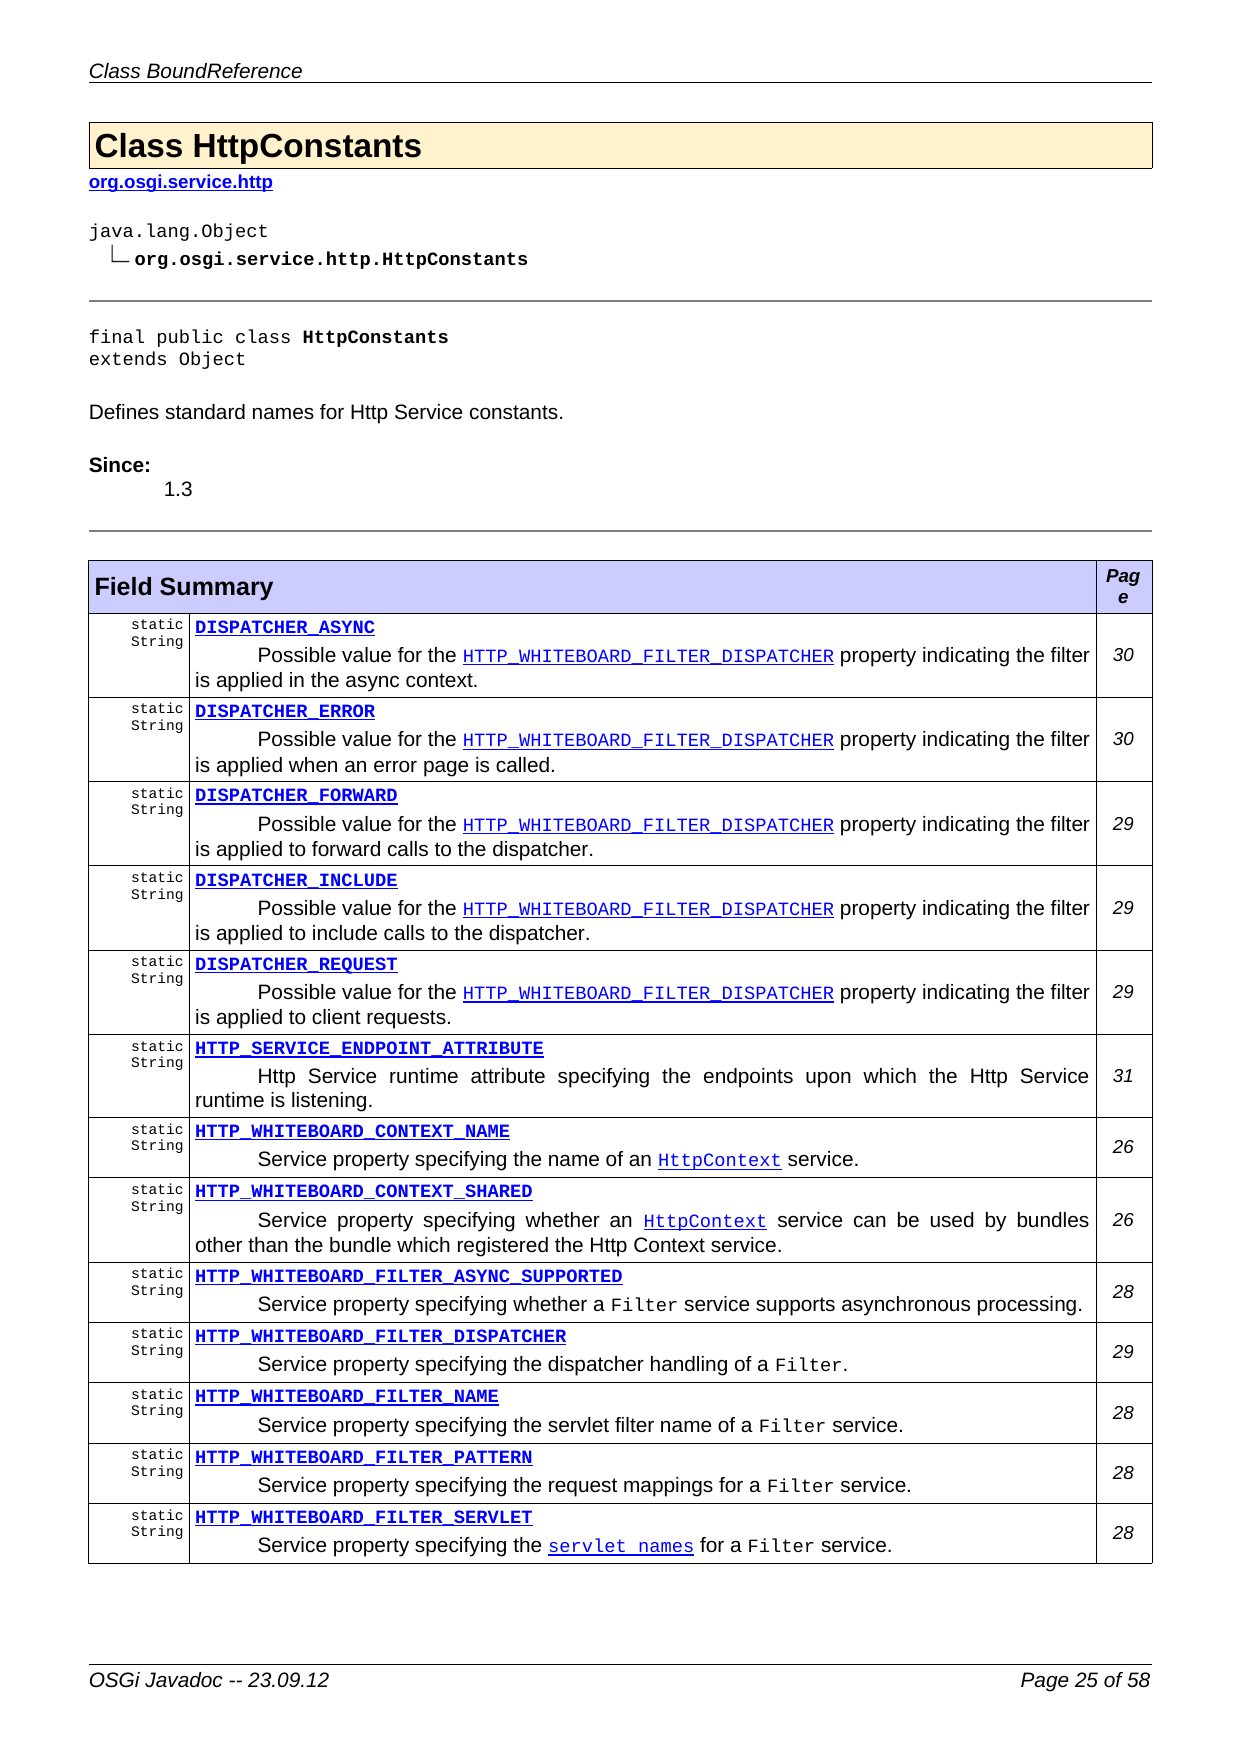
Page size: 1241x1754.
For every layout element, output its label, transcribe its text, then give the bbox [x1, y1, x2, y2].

table_cell static String [89, 1323, 189, 1382]
table_cell static String [89, 1263, 189, 1322]
table_cell [1097, 1178, 1152, 1262]
text Defines standard names for Http Service constants. [88, 400, 1152, 424]
table_cell DISPATCHER_REQUEST Possible value for the HTTP_WHITEBOARD_FILTER_DISPATCHER property indicating the filter is applied to client requests. [190, 951, 1096, 1034]
table_cell DISPATCHER_INCLUDE Possible value for the HTTP_WHITEBOARD_FILTER_DISPATCHER property indicating the filter is applied to include calls to the dispatcher. [190, 866, 1096, 950]
table_cell static String [89, 1444, 189, 1503]
table_cell [1097, 1323, 1152, 1382]
table_cell DISPATCHER_FORWARD Possible value for the HTTP_WHITEBOARD_FILTER_DISPATCHER property indicating the filter is applied to forward calls to the dispatcher. [190, 782, 1096, 865]
table_cell [1097, 951, 1152, 1034]
table_cell HTTP_WHITEBOARD_CONTEXT_NAME Service property specifying the name of an HttpContext service. [190, 1118, 1096, 1177]
table_header Field Summary [89, 561, 1096, 613]
table_cell [1097, 1118, 1152, 1177]
table_cell HTTP_WHITEBOARD_FILTER_PATTERN Service property specifying the request mappings for a Filter service. [190, 1444, 1096, 1503]
picture [111, 243, 135, 266]
text Since: [88, 453, 1152, 477]
table_cell [1097, 698, 1152, 781]
table_cell HTTP_WHITEBOARD_CONTEXT_SHARED Service property specifying whether an HttpContext service can be used by bundles other than the bundle which registered the Http Context service. [190, 1178, 1096, 1262]
table_cell [1097, 614, 1152, 697]
text org.osgi.service.http.HttpConstants [88, 243, 1152, 271]
table_cell HTTP_WHITEBOARD_FILTER_ASYNC_SUPPORTED Service property specifying whether a Filter service supports asynchronous processing. [190, 1263, 1096, 1322]
table_cell DISPATCHER_ERROR Possible value for the HTTP_WHITEBOARD_FILTER_DISPATCHER property indicating the filter is applied when an error page is called. [190, 698, 1096, 781]
table_cell [1097, 1444, 1152, 1503]
text extends Object [88, 349, 1152, 371]
text java.lang.Object [88, 222, 1152, 243]
table_header Page [1097, 561, 1152, 613]
text final public class HttpConstants [88, 328, 1152, 349]
table_cell static String [89, 951, 189, 1034]
table_cell HTTP_WHITEBOARD_FILTER_SERVLET Service property specifying the servlet names for a Filter service. [190, 1504, 1096, 1563]
table_cell static String [89, 1178, 189, 1262]
table_cell static String [89, 866, 189, 950]
table_cell static String [89, 1504, 189, 1563]
table_cell [1097, 1263, 1152, 1322]
table_cell [1097, 866, 1152, 950]
table_cell static String [89, 1383, 189, 1442]
table_cell HTTP_WHITEBOARD_FILTER_NAME Service property specifying the servlet filter name of a Filter service. [190, 1383, 1096, 1442]
table_cell [1097, 782, 1152, 865]
table_cell HTTP_WHITEBOARD_FILTER_DISPATCHER Service property specifying the dispatcher handling of a Filter. [190, 1323, 1096, 1382]
table_cell static String [89, 698, 189, 781]
table_cell HTTP_SERVICE_ENDPOINT_ATTRIBUTE Http Service runtime attribute specifying the endpoints upon which the Http Service runtime is listening. [190, 1035, 1096, 1117]
table_cell DISPATCHER_ASYNC Possible value for the HTTP_WHITEBOARD_FILTER_DISPATCHER property indicating the filter is applied in the async context. [190, 614, 1096, 697]
table_cell static String [89, 1118, 189, 1177]
table_cell [1097, 1035, 1152, 1117]
text org.osgi.service.http [88, 171, 1152, 193]
text 1.3 [163, 477, 1152, 501]
table_cell static String [89, 1035, 189, 1117]
table_cell static String [89, 614, 189, 697]
table_cell [1097, 1383, 1152, 1442]
table_cell static String [89, 782, 189, 865]
subtitle Class HttpConstants [90, 123, 1152, 168]
table_cell [1097, 1504, 1152, 1563]
